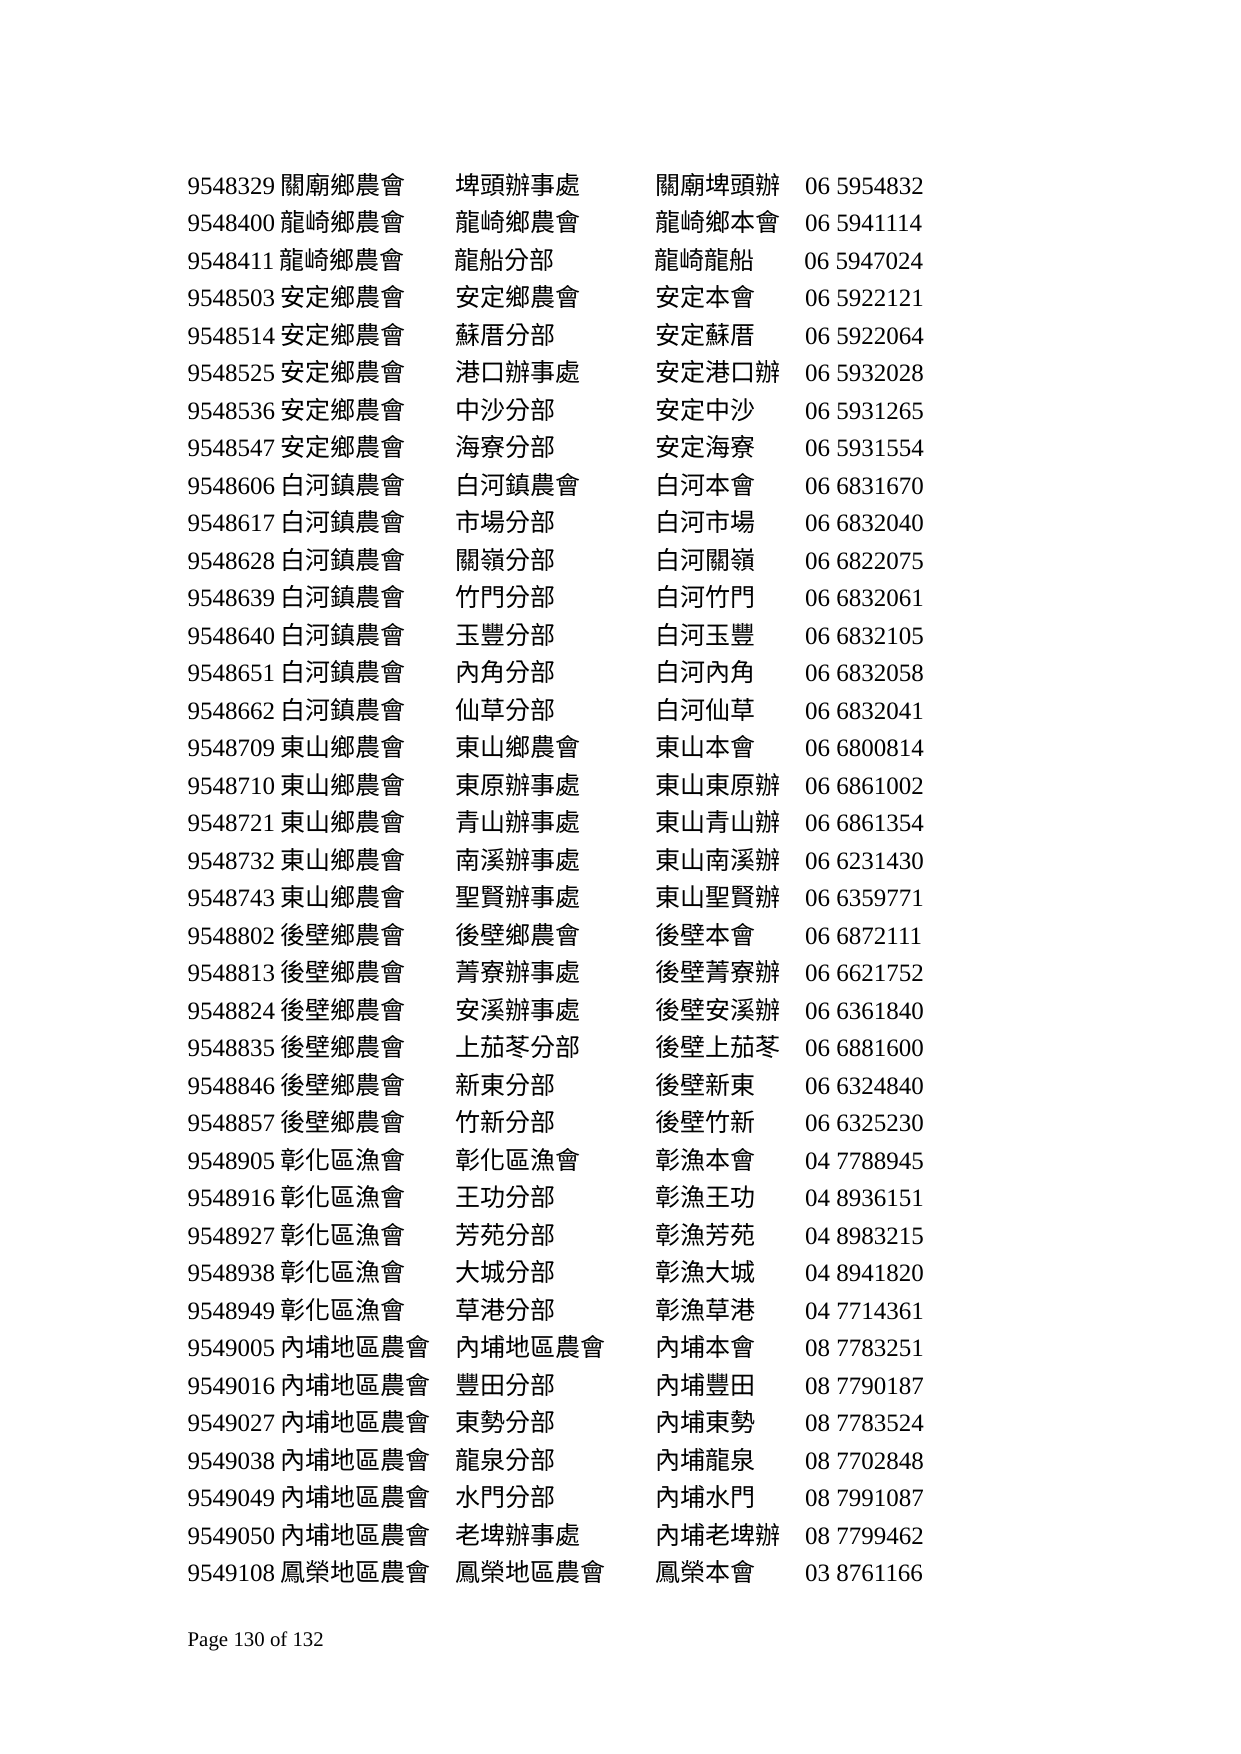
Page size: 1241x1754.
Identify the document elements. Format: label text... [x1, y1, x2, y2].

text 9548639白河鎮農會 竹門分部 白河竹門 06 6832061 [187, 577, 1053, 614]
text 9548813後壁鄉農會 菁寮辦事處 後壁菁寮辦 06 6621752 [187, 952, 1053, 989]
text 9548514安定鄉農會 蘇厝分部 安定蘇厝 06 5922064 [187, 314, 1053, 352]
text 9549108鳳榮地區農會 鳳榮地區農會 鳳榮本會 03 8761166 [187, 1552, 1053, 1589]
text 9548411龍崎鄉農會 龍船分部 龍崎龍船 06 5947024 [187, 239, 1053, 277]
text 9549038內埔地區農會 龍泉分部 內埔龍泉 08 7702848 [187, 1439, 1053, 1477]
text 9548732東山鄉農會 南溪辦事處 東山南溪辦 06 6231430 [187, 839, 1053, 877]
text 9548916彰化區漁會 王功分部 彰漁王功 04 8936151 [187, 1177, 1053, 1214]
text 9548857後壁鄉農會 竹新分部 後壁竹新 06 6325230 [187, 1102, 1053, 1139]
text 9548743東山鄉農會 聖賢辦事處 東山聖賢辦 06 6359771 [187, 877, 1053, 914]
text 9548721東山鄉農會 青山辦事處 東山青山辦 06 6861354 [187, 802, 1053, 839]
text 9548617白河鎮農會 市場分部 白河市場 06 6832040 [187, 502, 1053, 539]
text 9548628白河鎮農會 關嶺分部 白河關嶺 06 6822075 [187, 539, 1053, 577]
text 9548835後壁鄉農會 上茄苳分部 後壁上茄苳 06 6881600 [187, 1027, 1053, 1064]
text 9549016內埔地區農會 豐田分部 內埔豐田 08 7790187 [187, 1364, 1053, 1402]
text 9549050內埔地區農會 老埤辦事處 內埔老埤辦 08 7799462 [187, 1514, 1053, 1552]
text 9549005內埔地區農會 內埔地區農會 內埔本會 08 7783251 [187, 1327, 1053, 1364]
text 9548640白河鎮農會 玉豐分部 白河玉豐 06 6832105 [187, 614, 1053, 652]
text 9548651白河鎮農會 內角分部 白河內角 06 6832058 [187, 652, 1053, 689]
text 9548525安定鄉農會 港口辦事處 安定港口辦 06 5932028 [187, 352, 1053, 389]
text 9548846後壁鄉農會 新東分部 後壁新東 06 6324840 [187, 1064, 1053, 1102]
text 9548400龍崎鄉農會 龍崎鄉農會 龍崎鄉本會 06 5941114 [187, 202, 1053, 239]
text 9549027內埔地區農會 東勢分部 內埔東勢 08 7783524 [187, 1402, 1053, 1439]
text 9548606白河鎮農會 白河鎮農會 白河本會 06 6831670 [187, 464, 1053, 502]
text 9548709東山鄉農會 東山鄉農會 東山本會 06 6800814 [187, 727, 1053, 764]
text 9548503安定鄉農會 安定鄉農會 安定本會 06 5922121 [187, 277, 1053, 314]
text 9548547安定鄉農會 海寮分部 安定海寮 06 5931554 [187, 427, 1053, 464]
text 9548710東山鄉農會 東原辦事處 東山東原辦 06 6861002 [187, 764, 1053, 802]
text 9548905彰化區漁會 彰化區漁會 彰漁本會 04 7788945 [187, 1139, 1053, 1177]
text 9548938彰化區漁會 大城分部 彰漁大城 04 8941820 [187, 1252, 1053, 1289]
text 9548927彰化區漁會 芳苑分部 彰漁芳苑 04 8983215 [187, 1214, 1053, 1252]
text 9548802後壁鄉農會 後壁鄉農會 後壁本會 06 6872111 [187, 914, 1053, 952]
text 9548949彰化區漁會 草港分部 彰漁草港 04 7714361 [187, 1289, 1053, 1327]
text 9548536安定鄉農會 中沙分部 安定中沙 06 5931265 [187, 389, 1053, 427]
text 9548662白河鎮農會 仙草分部 白河仙草 06 6832041 [187, 689, 1053, 727]
text 9548329關廟鄉農會 埤頭辦事處 關廟埤頭辦 06 5954832 [187, 164, 1053, 202]
text 9548824後壁鄉農會 安溪辦事處 後壁安溪辦 06 6361840 [187, 989, 1053, 1027]
text 9549049內埔地區農會 水門分部 內埔水門 08 7991087 [187, 1477, 1053, 1514]
